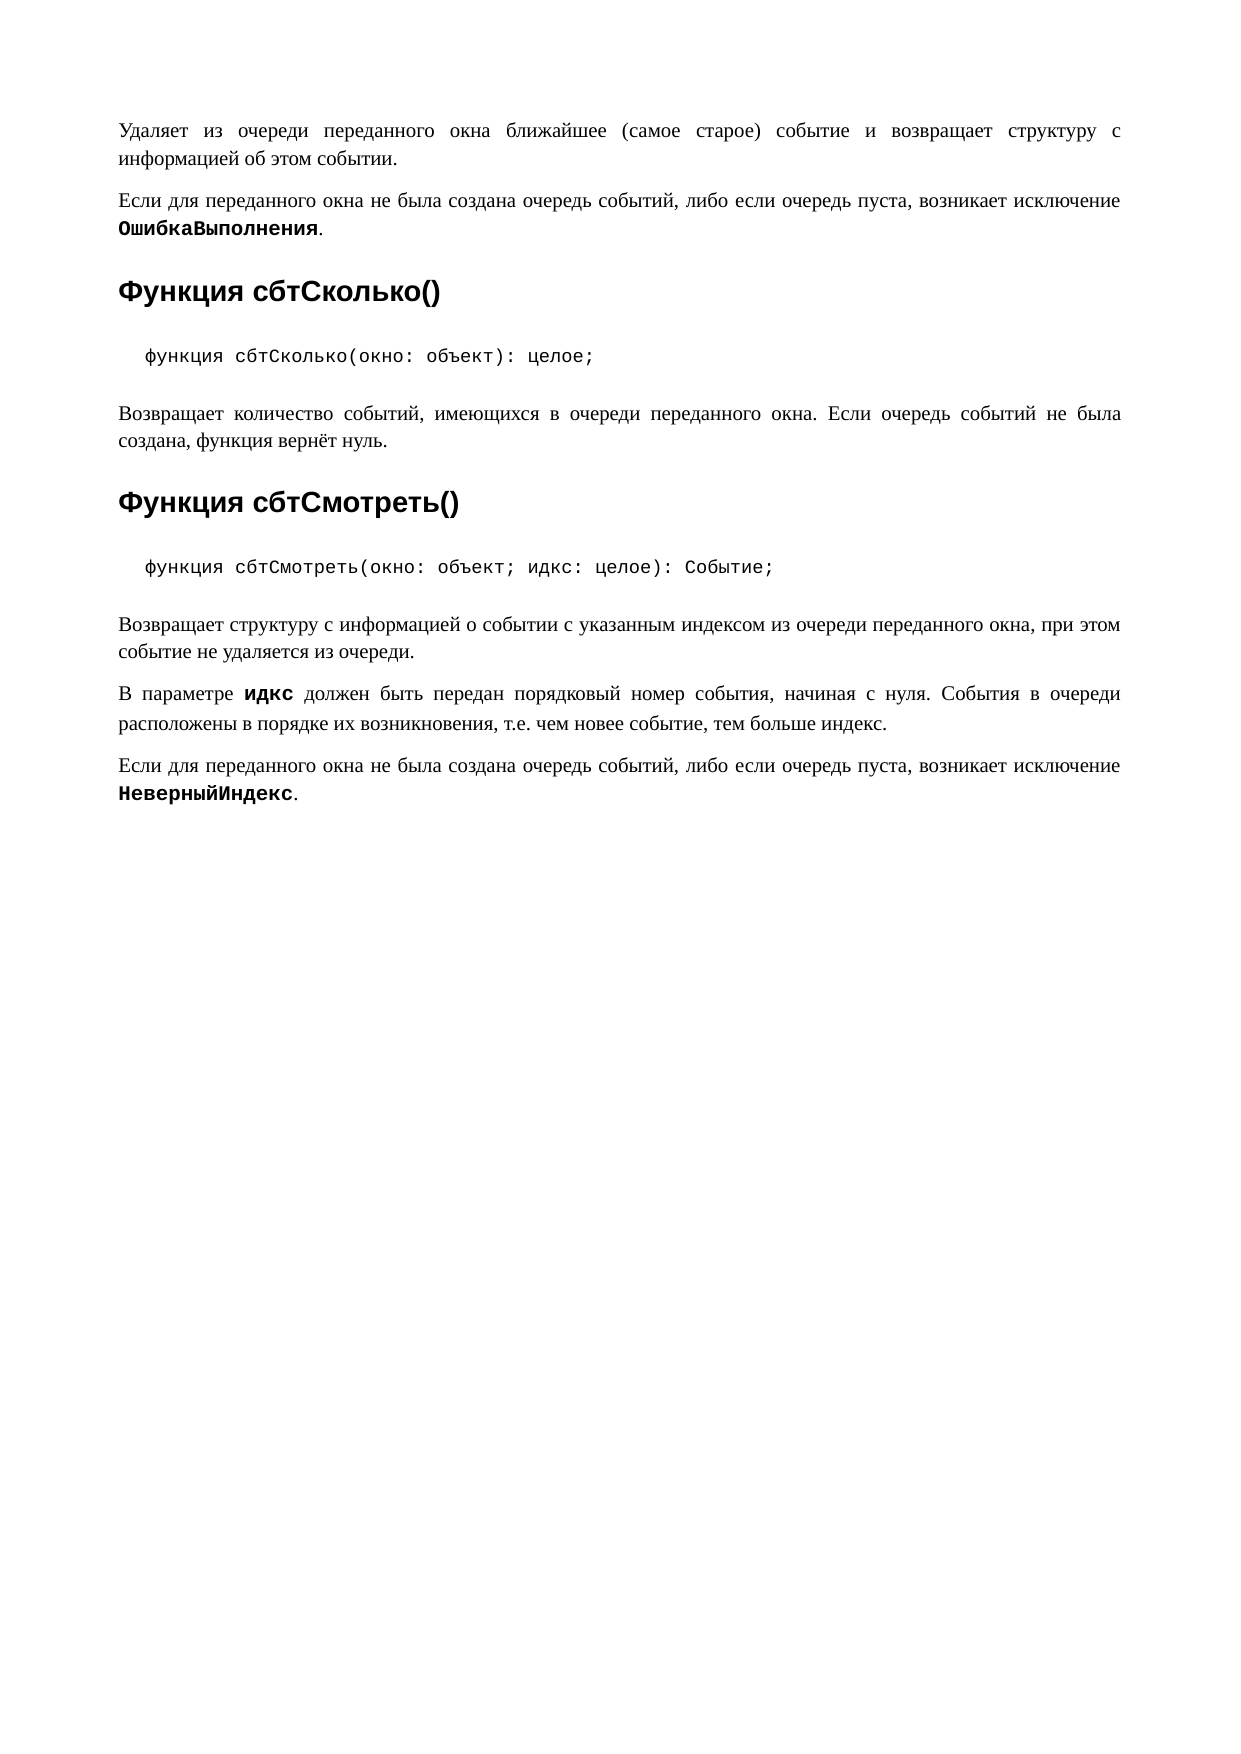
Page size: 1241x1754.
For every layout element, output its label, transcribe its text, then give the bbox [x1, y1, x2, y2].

text Удаляет из очереди переданного окна ближайшее (самое старое) событие и возвращает структуру с информацией об этом событии. [118, 118, 1122, 170]
subtitle Функция сбтСмотреть() [118, 485, 1122, 519]
text Если для переданного окна не была создана очередь событий, либо если очередь пуста, возникает исключение НеверныйИндекс. [118, 753, 1122, 806]
text Возвращает структуру с информацией о событии с указанным индексом из очереди переданного окна, при этом событие не удаляется из очереди. [118, 612, 1122, 663]
text Возвращает количество событий, имеющихся в очереди переданного окна. Если очередь событий не была создана, функция вернёт нуль. [118, 401, 1122, 452]
text функция сбтСмотреть(окно: объект; идкс: целое): Событие; [136, 549, 1104, 588]
text В параметре идкс должен быть передан порядковый номер события, начиная с нуля. События в очереди расположены в порядке их возникновения, т.е. чем новее событие, тем больше индекс. [118, 681, 1122, 735]
subtitle Функция сбтСколько() [118, 274, 1122, 308]
text функция сбтСколько(окно: объект): целое; [136, 338, 1104, 377]
text Если для переданного окна не была создана очередь событий, либо если очередь пуста, возникает исключение ОшибкаВыполнения. [118, 188, 1122, 241]
